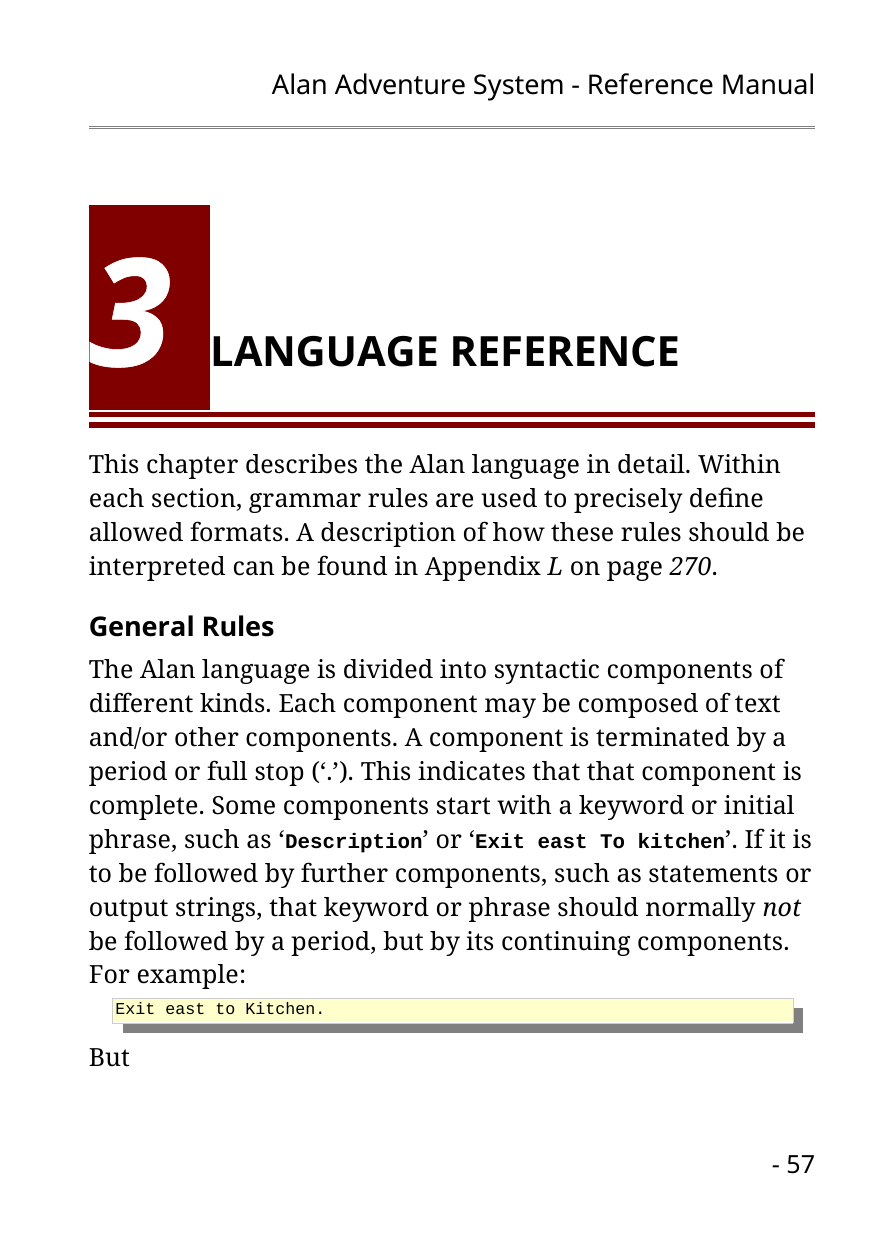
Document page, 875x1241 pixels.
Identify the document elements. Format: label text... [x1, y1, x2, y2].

text But [88, 1039, 815, 1073]
text The Alan language is divided into syntactic components of different kinds. Each component may be composed of text and/or other components. A component is terminated by a period or full stop (‘.’). This indicates that that component is complete. Some components start with a keyword or initial phrase, such as ‘Description’ or ‘Exit east To kitchen’. If it is to be followed by further components, such as statements or output strings, that keyword or phrase should normally not be followed by a period, but by its continuing components. For example: [88, 652, 815, 991]
subtitle General Rules [88, 608, 815, 645]
text Exit east to Kitchen. [113, 999, 793, 1022]
text This chapter describes the Alan language in detail. Within each section, grammar rules are used to precisely define allowed formats. A description of how these rules should be interpreted can be found in Appendix L on page 219. [88, 447, 815, 582]
subtitle Language Reference [88, 205, 815, 428]
